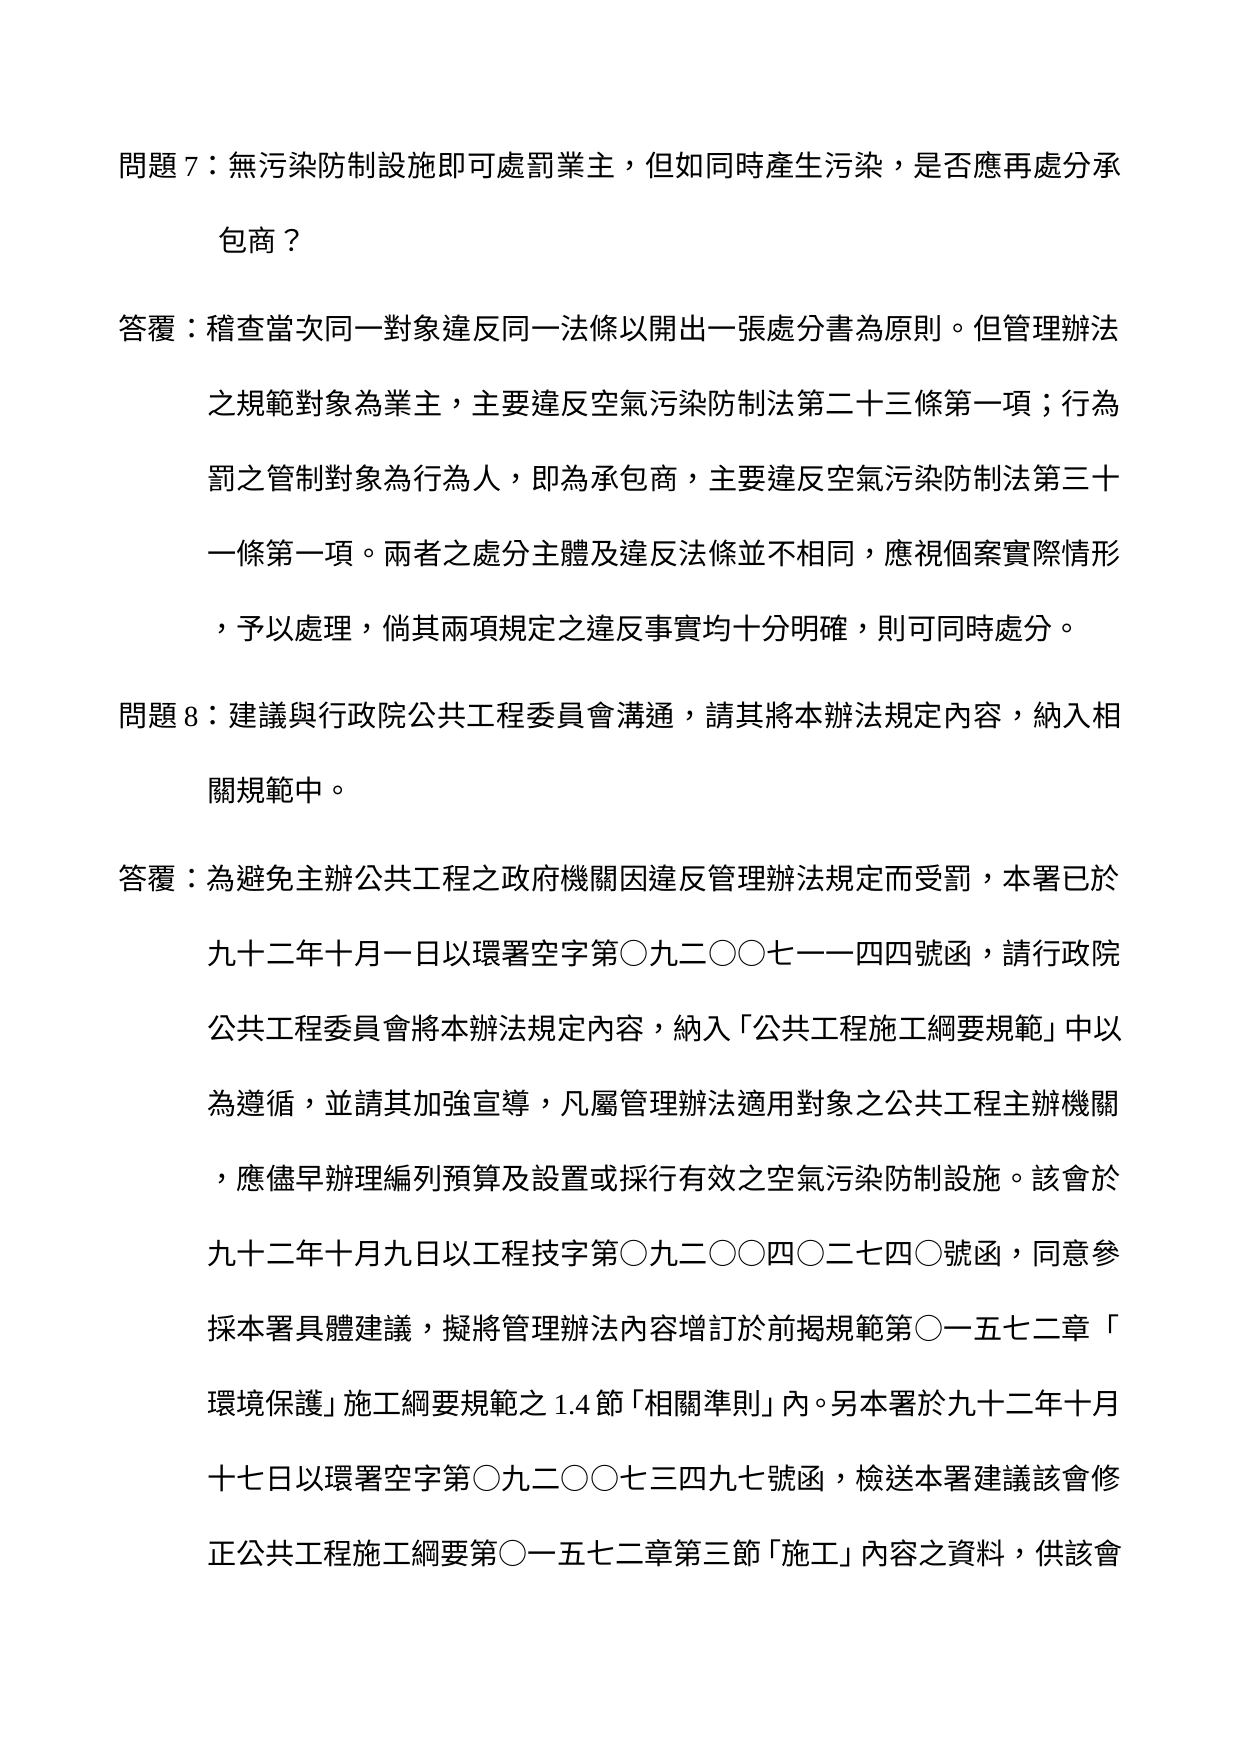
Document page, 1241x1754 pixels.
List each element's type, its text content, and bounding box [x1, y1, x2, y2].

text 答覆：為避免主辦公共工程之政府機關因違反管理辦法規定而受罰，本署已於九十二年十月一日以環署空字第○九二○○七一一四四號函，請行政院公共工程委員會將本辦法規定內容，納入「公共工程施工綱要規範」中以為遵循，並請其加強宣導，凡屬管理辦法適用對象之公共工程主辦機關，應儘早辦理編列預算及設置或採行有效之空氣污染防制設施。該會於九十二年十月九日以工程技字第○九二○○四○二七四○號函，同意參採本署具體建議，擬將管理辦法內容增訂於前揭規範第○一五七二章「環境保護」施工綱要規範之1.4節「相關準則」內。另本署於九十二年十月十七日以環署空字第○九二○○七三四九七號函，檢送本署建議該會修正公共工程施工綱要第○一五七二章第三節「施工」內容之資料，供該會 [118, 839, 1122, 1589]
text 問題7：無污染防制設施即可處罰業主，但如同時產生污染，是否應再處分承包商？ [118, 127, 1122, 277]
text 問題8：建議與行政院公共工程委員會溝通，請其將本辦法規定內容，納入相關規範中。 [118, 677, 1122, 827]
text 答覆：稽查當次同一對象違反同一法條以開出一張處分書為原則。但管理辦法之規範對象為業主，主要違反空氣污染防制法第二十三條第一項；行為罰之管制對象為行為人，即為承包商，主要違反空氣污染防制法第三十一條第一項。兩者之處分主體及違反法條並不相同，應視個案實際情形，予以處理，倘其兩項規定之違反事實均十分明確，則可同時處分。 [118, 289, 1122, 664]
